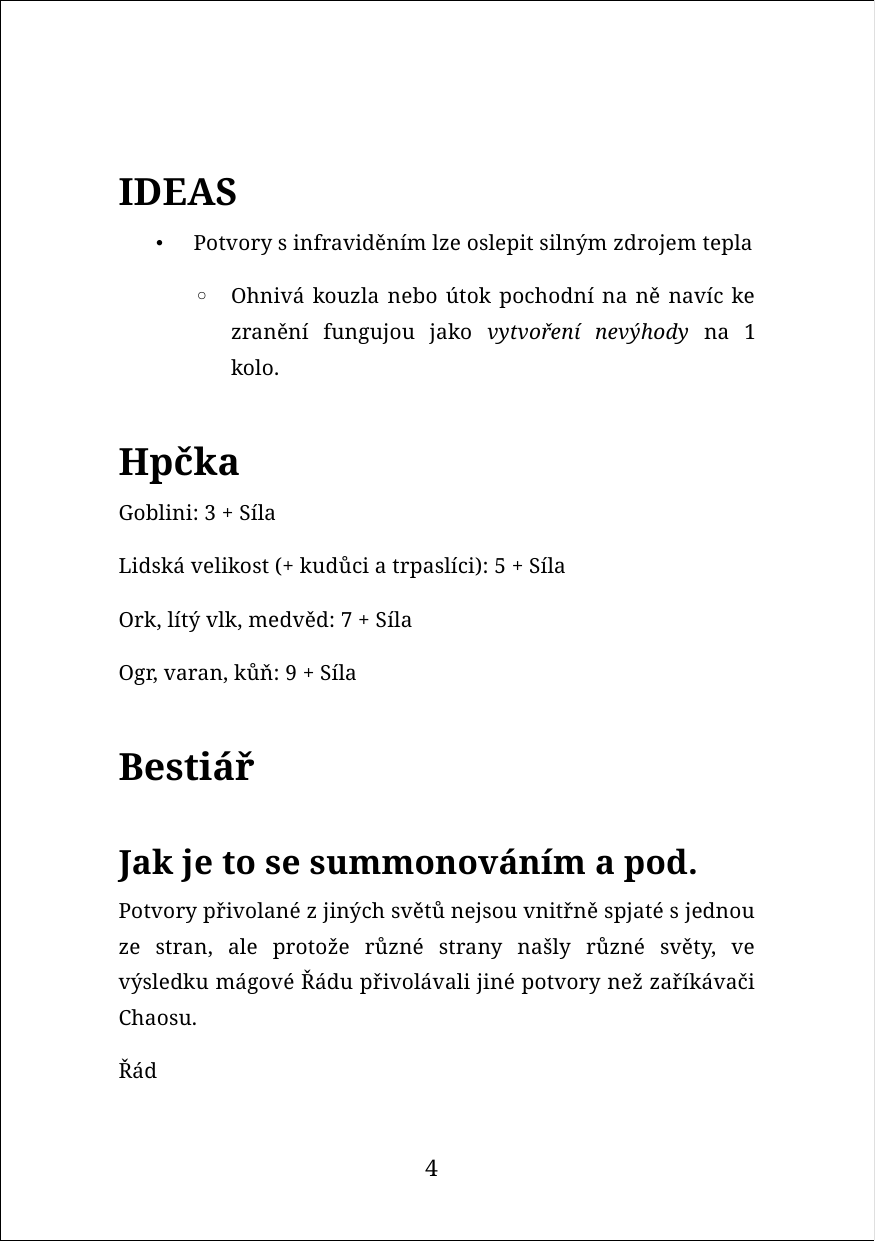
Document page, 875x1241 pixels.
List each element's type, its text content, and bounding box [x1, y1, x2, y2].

list Potvory s infraviděním lze oslepit silným zdrojem tepla [156, 228, 756, 257]
text Řád [118, 1056, 756, 1084]
text Potvory přivolané z jiných světů nejsou vnitřně spjaté s jednou ze stran, ale protože různé strany našly různé světy, ve výsledku mágové Řádu přivolávali jiné potvory než zaříkávači Chaosu. [118, 896, 756, 1031]
subtitle Jak je to se summonováním a pod. [118, 839, 756, 884]
subtitle Hpčka [118, 435, 756, 486]
subtitle Bestiář [118, 741, 756, 792]
text Goblini: 3 + Síla [118, 498, 756, 527]
subtitle IDEAS [118, 166, 756, 217]
text Ork, lítý vlk, medvěd: 7 + Síla [118, 605, 756, 633]
text Lidská velikost (+ kudůci a trpaslíci): 5 + Síla [118, 551, 756, 580]
text Ogr, varan, kůň: 9 + Síla [118, 658, 756, 686]
list Ohnivá kouzla nebo útok pochodní na ně navíc ke zranění fungujou jako vytvoření nevýhody na 1 kolo. [193, 282, 756, 381]
